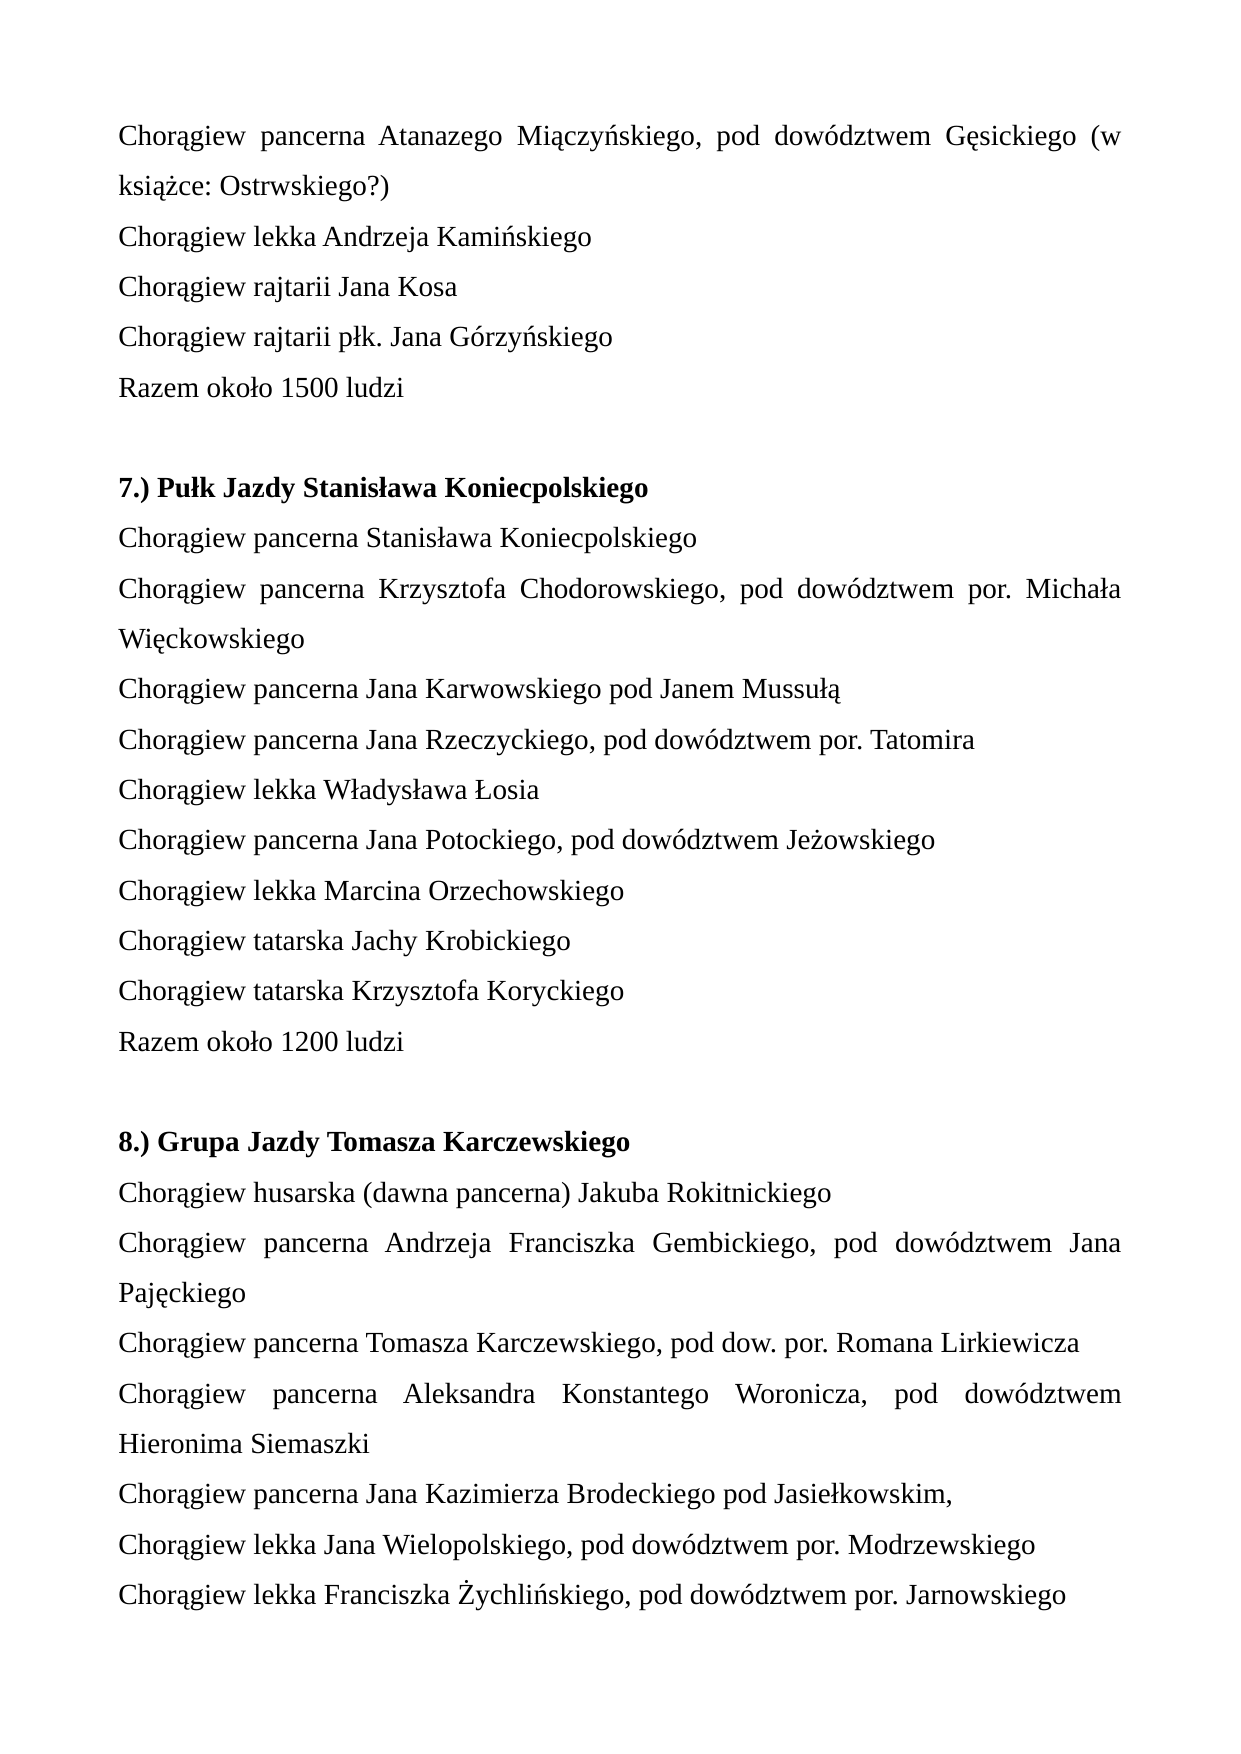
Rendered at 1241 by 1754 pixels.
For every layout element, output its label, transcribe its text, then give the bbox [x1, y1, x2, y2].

text Chorągiew pancerna Jana Kazimierza Brodeckiego pod Jasiełkowskim, [118, 1477, 1122, 1510]
text Chorągiew pancerna Aleksandra Konstantego Woronicza, pod dowództwem Hieronima Siemaszki [118, 1376, 1122, 1460]
text Chorągiew pancerna Tomasza Karczewskiego, pod dow. por. Romana Lirkiewicza [118, 1326, 1122, 1359]
text Chorągiew lekka Franciszka Żychlińskiego, pod dowództwem por. Jarnowskiego [118, 1577, 1122, 1611]
text Chorągiew pancerna Jana Rzeczyckiego, pod dowództwem por. Tatomira [118, 722, 1122, 755]
text Chorągiew lekka Jana Wielopolskiego, pod dowództwem por. Modrzewskiego [118, 1527, 1122, 1560]
text Chorągiew husarska (dawna pancerna) Jakuba Rokitnickiego [118, 1175, 1122, 1208]
text Chorągiew pancerna Atanazego Miączyńskiego, pod dowództwem Gęsickiego (w książce: Ostrwskiego?) [118, 118, 1122, 202]
text Razem około 1500 ludzi [118, 370, 1122, 403]
text Chorągiew pancerna Andrzeja Franciszka Gembickiego, pod dowództwem Jana Pajęckiego [118, 1225, 1122, 1309]
text Chorągiew lekka Władysława Łosia [118, 772, 1122, 806]
text Chorągiew rajtarii płk. Jana Górzyńskiego [118, 319, 1122, 353]
text Chorągiew lekka Marcina Orzechowskiego [118, 873, 1122, 906]
text Chorągiew lekka Andrzeja Kamińskiego [118, 219, 1122, 252]
text Chorągiew pancerna Stanisława Koniecpolskiego [118, 521, 1122, 554]
text Chorągiew rajtarii Jana Kosa [118, 269, 1122, 303]
text Chorągiew pancerna Jana Karwowskiego pod Janem Mussułą [118, 672, 1122, 705]
text 8.) Grupa Jazdy Tomasza Karczewskiego [118, 1124, 1122, 1158]
text Chorągiew pancerna Jana Potockiego, pod dowództwem Jeżowskiego [118, 822, 1122, 856]
text 7.) Pułk Jazdy Stanisława Koniecpolskiego [118, 470, 1122, 504]
text Chorągiew tatarska Jachy Krobickiego [118, 923, 1122, 957]
text Chorągiew pancerna Krzysztofa Chodorowskiego, pod dowództwem por. Michała Więckowskiego [118, 571, 1122, 655]
text Chorągiew tatarska Krzysztofa Koryckiego [118, 973, 1122, 1007]
text Razem około 1200 ludzi [118, 1024, 1122, 1057]
